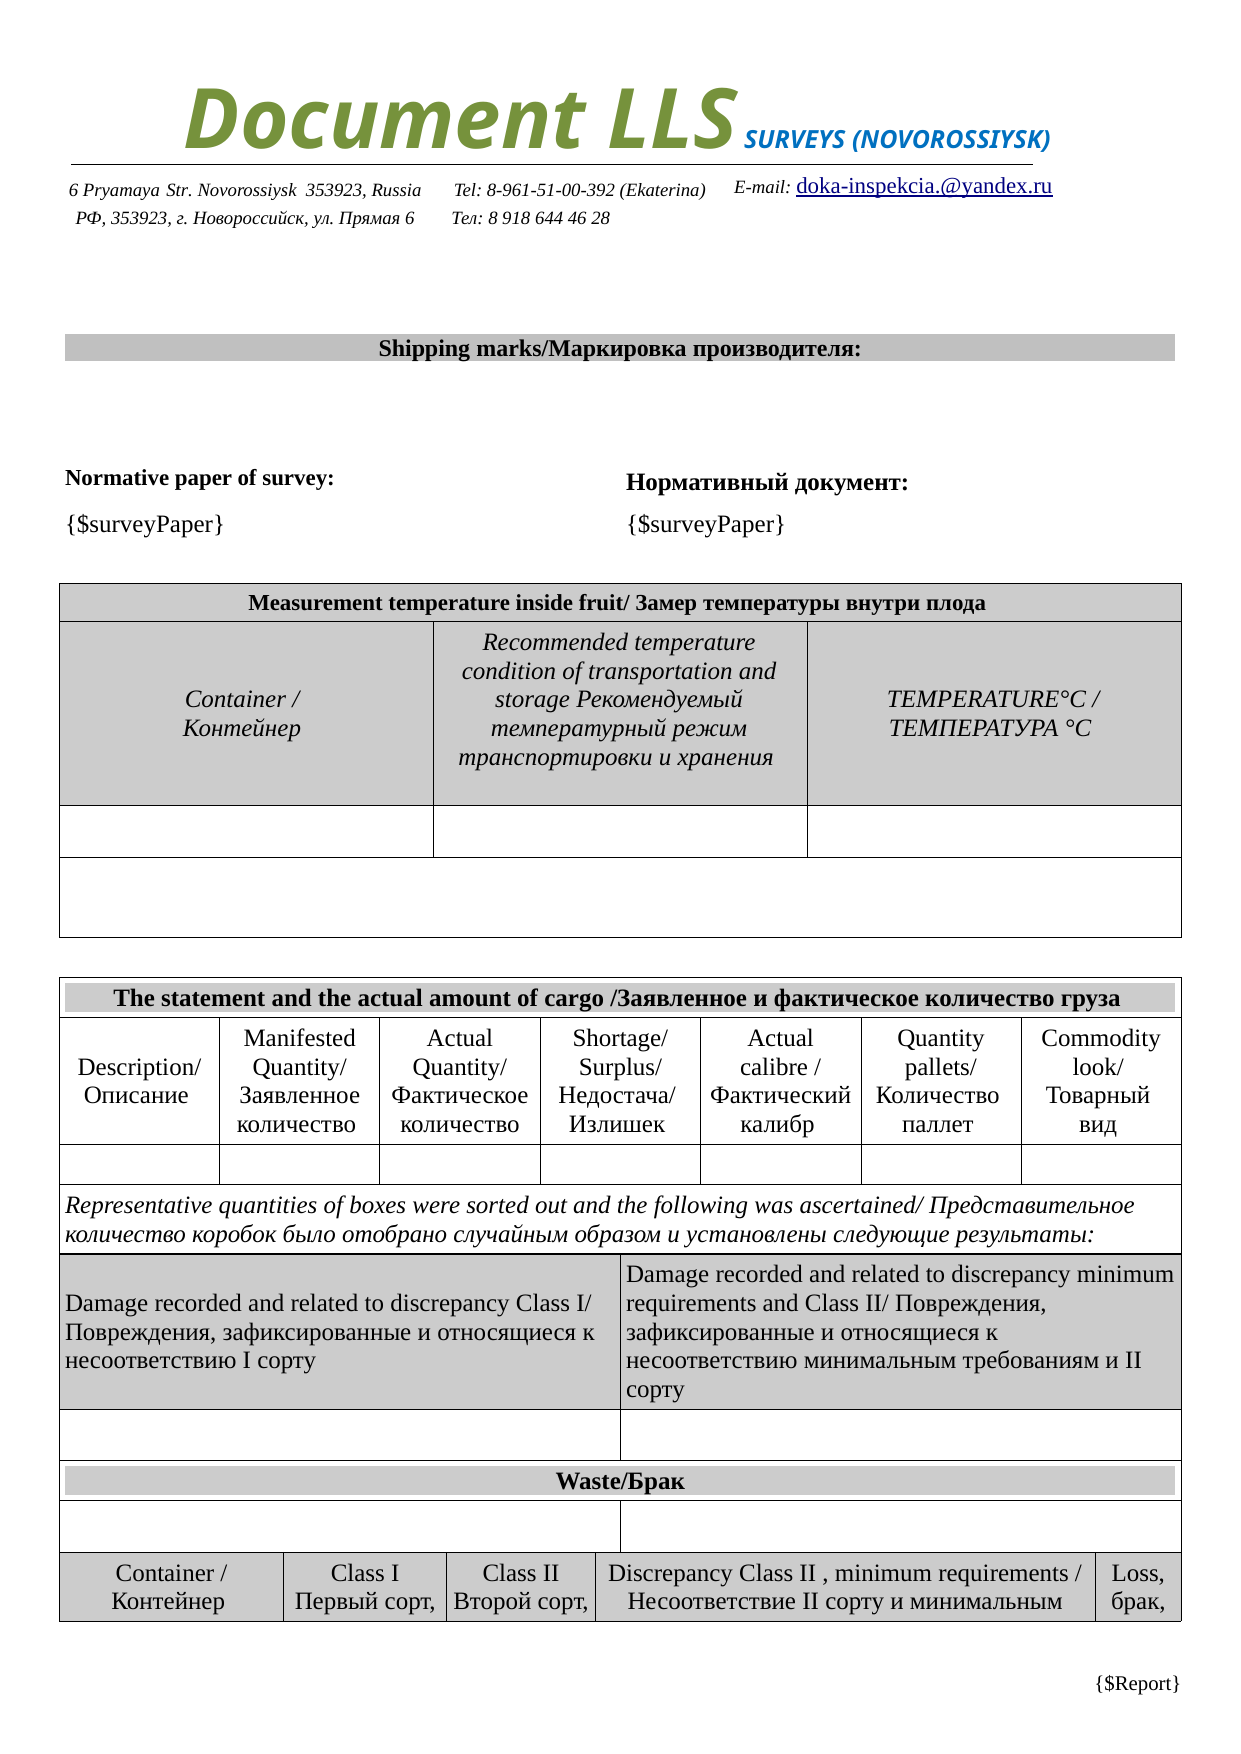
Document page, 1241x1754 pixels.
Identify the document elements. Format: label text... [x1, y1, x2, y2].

table_header The statement and the actual amount of cargo /Заявленное и фактическое количество груза [60, 978, 1181, 1017]
table_cell Actual Quantity/ Фактическое количество [380, 1018, 540, 1144]
table_header Нормативный документ: [620, 458, 1181, 503]
table_cell [1022, 1145, 1181, 1184]
table_cell [380, 1145, 540, 1184]
table_cell [60, 1145, 219, 1184]
table_cell [541, 1145, 700, 1184]
table_header Class II Второй сорт, [447, 1553, 595, 1621]
table_header Waste/Брак [60, 1461, 1181, 1500]
table_cell {$surveyPaper} [59, 504, 620, 544]
table_cell [60, 806, 433, 857]
table_header Measurement temperature inside fruit/ Замер температуры внутри плода [60, 584, 1181, 621]
table_cell Quantity pallets/ Количество паллет [862, 1018, 1021, 1144]
table_header Damage recorded and related to discrepancy Class I/ Повреждения, зафиксированные и относящиеся к несоответствию I сорту [60, 1255, 620, 1409]
table_cell Container / Контейнер [60, 622, 433, 805]
table_header Damage recorded and related to discrepancy minimum requirements and Class II/ Повреждения, зафиксированные и относящиеся к несоответствию минимальным требованиям и II сорту [621, 1255, 1181, 1409]
table_cell Shortage/ Surplus/ Недостача/ Излишек [541, 1018, 700, 1144]
table_cell [59, 367, 620, 418]
table_header Class I Первый сорт, [284, 1553, 446, 1621]
table_cell [60, 1501, 620, 1552]
table_cell Recommended temperature condition of transportation and storage Рекомендуемый температурный режим транспортировки и хранения [434, 622, 807, 805]
table_cell Description/ Описание [60, 1018, 219, 1144]
table_header Loss, брак, [1096, 1553, 1181, 1621]
table_cell [621, 1501, 1181, 1552]
table_header Normative paper of survey: [59, 458, 620, 503]
table_header Container / Контейнер [60, 1553, 283, 1621]
table_cell {$surveyPaper} [620, 504, 1181, 544]
table_cell [60, 897, 1181, 937]
table_cell [220, 1145, 379, 1184]
table_cell [621, 1410, 1181, 1460]
table_cell TEMPERATURE°C / ТЕМПЕРАТУРА °C [808, 622, 1181, 805]
table_cell Manifested Quantity/ Заявленное количество [220, 1018, 379, 1144]
table_header Shipping marks/Маркировка производителя: [59, 328, 1181, 367]
table_header Representative quantities of boxes were sorted out and the following was ascertained/ Представительное количество коробок было отобрано случайным образом и установлены следующие результаты: [60, 1185, 1181, 1253]
table_cell [701, 1145, 861, 1184]
table_cell [60, 1410, 620, 1460]
table_cell [808, 806, 1181, 857]
table_header Discrepancy Class II , minimum requirements / Несоответствие II сорту и минимальным [596, 1553, 1095, 1621]
table_cell [434, 806, 807, 857]
table_cell [862, 1145, 1021, 1184]
table_cell [620, 367, 1181, 418]
table_cell Actual calibre / Фактический калибр [701, 1018, 861, 1144]
table_cell Commodity look/ Товарный вид [1022, 1018, 1181, 1144]
table_header [60, 858, 1181, 897]
